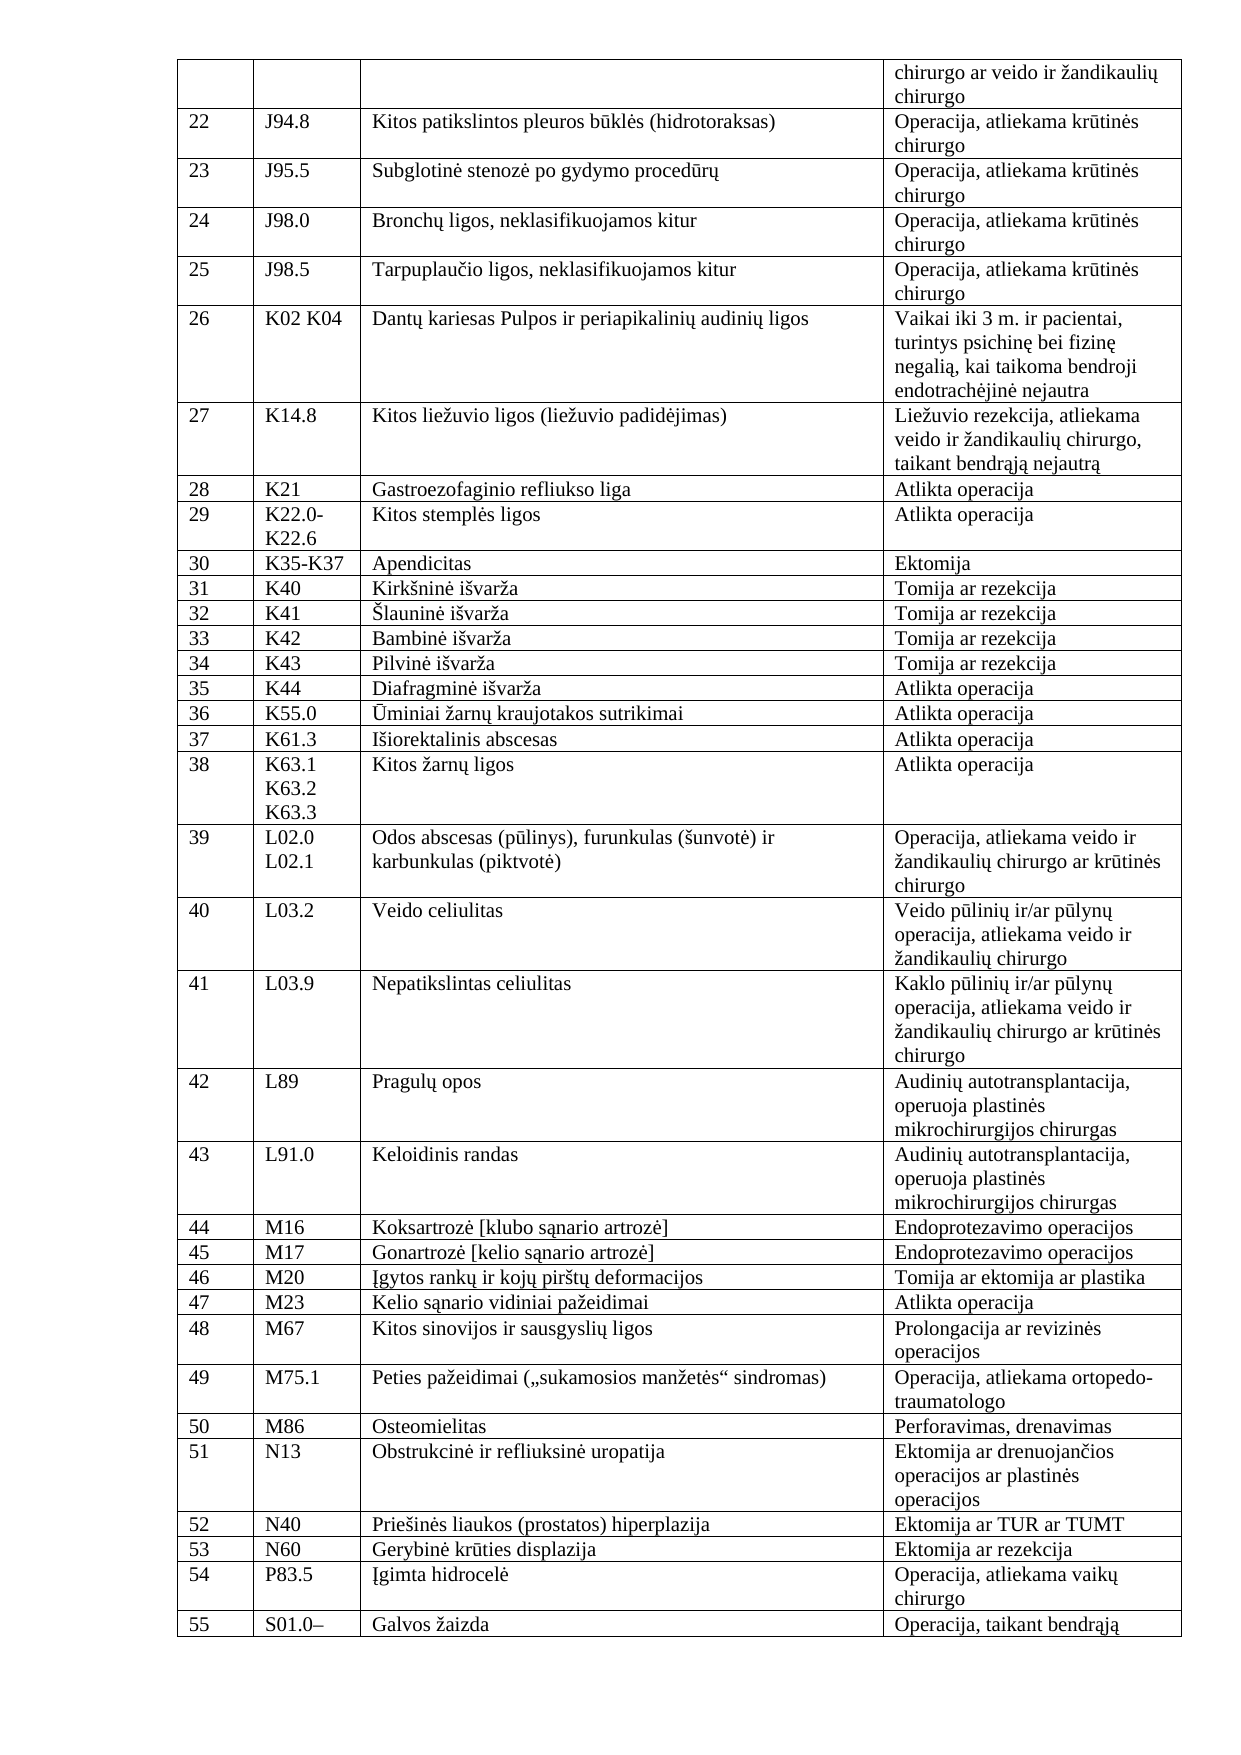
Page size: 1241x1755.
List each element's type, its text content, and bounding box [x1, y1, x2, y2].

table_cell 44 [178, 1215, 253, 1239]
table_cell Kitos sinovijos ir sausgyslių ligos [361, 1315, 883, 1363]
table_cell M20 [254, 1265, 360, 1289]
table_cell L91.0 [254, 1142, 360, 1214]
table_cell 54 [178, 1562, 253, 1610]
table_cell Atlikta operacija [884, 752, 1181, 824]
table_cell Perforavimas, drenavimas [884, 1414, 1181, 1438]
table_cell Operacija, taikant bendrąją [884, 1611, 1181, 1636]
table_cell Osteomielitas [361, 1414, 883, 1438]
table_cell Įgimta hidrocelė [361, 1562, 883, 1610]
table_cell K44 [254, 676, 360, 700]
table_cell K02 K04 [254, 306, 360, 402]
table_cell [254, 60, 360, 108]
table_cell 45 [178, 1240, 253, 1264]
table_cell Apendicitas [361, 551, 883, 575]
table_cell 48 [178, 1315, 253, 1363]
table_cell Tomija ar ektomija ar plastika [884, 1265, 1181, 1289]
table_cell 51 [178, 1439, 253, 1511]
table_cell Atlikta operacija [884, 726, 1181, 751]
table_cell 43 [178, 1142, 253, 1214]
table_cell 23 [178, 159, 253, 207]
table_cell 52 [178, 1512, 253, 1536]
table_cell 47 [178, 1290, 253, 1314]
table_cell M75.1 [254, 1365, 360, 1413]
table_cell L02.0 L02.1 [254, 825, 360, 897]
table_cell Odos abscesas (pūlinys), furunkulas (šunvotė) ir karbunkulas (piktvotė) [361, 825, 883, 897]
table_cell Ūminiai žarnų kraujotakos sutrikimai [361, 701, 883, 725]
table_cell Koksartrozė [klubo sąnario artrozė] [361, 1215, 883, 1239]
table_cell 27 [178, 403, 253, 475]
table_cell M16 [254, 1215, 360, 1239]
table_cell Atlikta operacija [884, 502, 1181, 550]
table_cell 53 [178, 1537, 253, 1561]
table_cell 29 [178, 502, 253, 550]
table_cell J98.5 [254, 257, 360, 305]
table_cell Kirkšninė išvarža [361, 576, 883, 600]
table_cell K35-K37 [254, 551, 360, 575]
table_cell Peties pažeidimai („sukamosios manžetės“ sindromas) [361, 1365, 883, 1413]
table_cell K63.1 K63.2 K63.3 [254, 752, 360, 824]
table_cell Kelio sąnario vidiniai pažeidimai [361, 1290, 883, 1314]
table_cell Kitos stemplės ligos [361, 502, 883, 550]
table_cell Atlikta operacija [884, 1290, 1181, 1314]
table_cell Kitos liežuvio ligos (liežuvio padidėjimas) [361, 403, 883, 475]
table_cell Veido celiulitas [361, 898, 883, 970]
table_cell Prolongacija ar revizinės operacijos [884, 1315, 1181, 1363]
table_cell Ektomija ar TUR ar TUMT [884, 1512, 1181, 1536]
table_cell M86 [254, 1414, 360, 1438]
table_cell Pragulų opos [361, 1069, 883, 1141]
table_cell K43 [254, 651, 360, 675]
table_cell Veido pūlinių ir/ar pūlynų operacija, atliekama veido ir žandikaulių chirurgo [884, 898, 1181, 970]
table_cell Gastroezofaginio refliukso liga [361, 476, 883, 501]
table_cell 49 [178, 1365, 253, 1413]
table_cell 38 [178, 752, 253, 824]
table_cell Ektomija [884, 551, 1181, 575]
table_cell N40 [254, 1512, 360, 1536]
table_cell M17 [254, 1240, 360, 1264]
table_cell Operacija, atliekama krūtinės chirurgo [884, 257, 1181, 305]
table_cell 31 [178, 576, 253, 600]
table_cell Vaikai iki 3 m. ir pacientai, turintys psichinę bei fizinę negalią, kai taikoma bendroji endotrachėjinė nejautra [884, 306, 1181, 402]
table_cell Obstrukcinė ir refliuksinė uropatija [361, 1439, 883, 1511]
table_cell Operacija, atliekama vaikų chirurgo [884, 1562, 1181, 1610]
table_cell Operacija, atliekama veido ir žandikaulių chirurgo ar krūtinės chirurgo [884, 825, 1181, 897]
table_cell 35 [178, 676, 253, 700]
table_cell P83.5 [254, 1562, 360, 1610]
table_cell K14.8 [254, 403, 360, 475]
table_cell Tarpuplaučio ligos, neklasifikuojamos kitur [361, 257, 883, 305]
table_cell Tomija ar rezekcija [884, 576, 1181, 600]
table_cell Dantų kariesas Pulpos ir periapikalinių audinių ligos [361, 306, 883, 402]
table_cell 39 [178, 825, 253, 897]
table_cell K42 [254, 626, 360, 650]
table_cell 36 [178, 701, 253, 725]
table_cell Atlikta operacija [884, 701, 1181, 725]
table_cell Atlikta operacija [884, 676, 1181, 700]
table_cell M23 [254, 1290, 360, 1314]
table_cell 28 [178, 476, 253, 501]
table_cell 24 [178, 208, 253, 256]
table_cell Ektomija ar rezekcija [884, 1537, 1181, 1561]
table_cell Priešinės liaukos (prostatos) hiperplazija [361, 1512, 883, 1536]
table_cell K22.0-K22.6 [254, 502, 360, 550]
table_cell 22 [178, 109, 253, 157]
table_cell K55.0 [254, 701, 360, 725]
table_cell K40 [254, 576, 360, 600]
table_cell Endoprotezavimo operacijos [884, 1240, 1181, 1264]
table_cell 55 [178, 1611, 253, 1636]
table_cell Liežuvio rezekcija, atliekama veido ir žandikaulių chirurgo, taikant bendrąją nejautrą [884, 403, 1181, 475]
table_cell L89 [254, 1069, 360, 1141]
table_cell Pilvinė išvarža [361, 651, 883, 675]
table_cell Ektomija ar drenuojančios operacijos ar plastinės operacijos [884, 1439, 1181, 1511]
table_cell Operacija, atliekama krūtinės chirurgo [884, 159, 1181, 207]
table_cell [361, 60, 883, 108]
table_cell Gerybinė krūties displazija [361, 1537, 883, 1561]
table_cell Audinių autotransplantacija, operuoja plastinės mikrochirurgijos chirurgas [884, 1142, 1181, 1214]
table_cell Išiorektalinis abscesas [361, 726, 883, 751]
table_cell Galvos žaizda [361, 1611, 883, 1636]
table_cell N13 [254, 1439, 360, 1511]
table_cell K61.3 [254, 726, 360, 751]
table_cell Operacija, atliekama krūtinės chirurgo [884, 109, 1181, 157]
table_cell 42 [178, 1069, 253, 1141]
table_cell Gonartrozė [kelio sąnario artrozė] [361, 1240, 883, 1264]
table_cell Operacija, atliekama ortopedo-traumatologo [884, 1365, 1181, 1413]
table_cell 50 [178, 1414, 253, 1438]
table_cell 33 [178, 626, 253, 650]
table_cell [178, 60, 253, 108]
table_cell M67 [254, 1315, 360, 1363]
table_cell Kitos žarnų ligos [361, 752, 883, 824]
table_cell 40 [178, 898, 253, 970]
table_cell Įgytos rankų ir kojų pirštų deformacijos [361, 1265, 883, 1289]
table_cell chirurgo ar veido ir žandikaulių chirurgo [884, 60, 1181, 108]
table_cell Tomija ar rezekcija [884, 626, 1181, 650]
table_cell J95.5 [254, 159, 360, 207]
table_cell Tomija ar rezekcija [884, 651, 1181, 675]
table_cell Audinių autotransplantacija, operuoja plastinės mikrochirurgijos chirurgas [884, 1069, 1181, 1141]
table_cell K21 [254, 476, 360, 501]
table_cell 46 [178, 1265, 253, 1289]
table_cell 26 [178, 306, 253, 402]
table_cell Subglotinė stenozė po gydymo procedūrų [361, 159, 883, 207]
table_cell Endoprotezavimo operacijos [884, 1215, 1181, 1239]
table_cell 32 [178, 601, 253, 625]
table_cell L03.2 [254, 898, 360, 970]
table_cell Bambinė išvarža [361, 626, 883, 650]
table_cell S01.0– [254, 1611, 360, 1636]
table_cell N60 [254, 1537, 360, 1561]
table_cell 41 [178, 971, 253, 1067]
table_cell 30 [178, 551, 253, 575]
table_cell K41 [254, 601, 360, 625]
table_cell Diafragminė išvarža [361, 676, 883, 700]
table_cell 25 [178, 257, 253, 305]
table_cell Kaklo pūlinių ir/ar pūlynų operacija, atliekama veido ir žandikaulių chirurgo ar krūtinės chirurgo [884, 971, 1181, 1067]
table_cell Kitos patikslintos pleuros būklės (hidrotoraksas) [361, 109, 883, 157]
table_cell L03.9 [254, 971, 360, 1067]
table_cell 34 [178, 651, 253, 675]
table_cell Operacija, atliekama krūtinės chirurgo [884, 208, 1181, 256]
table_cell Šlauninė išvarža [361, 601, 883, 625]
table_cell Tomija ar rezekcija [884, 601, 1181, 625]
table_cell Nepatikslintas celiulitas [361, 971, 883, 1067]
table_cell J98.0 [254, 208, 360, 256]
table_cell Bronchų ligos, neklasifikuojamos kitur [361, 208, 883, 256]
table_cell Keloidinis randas [361, 1142, 883, 1214]
table_cell Atlikta operacija [884, 476, 1181, 501]
table_cell J94.8 [254, 109, 360, 157]
table_cell 37 [178, 726, 253, 751]
